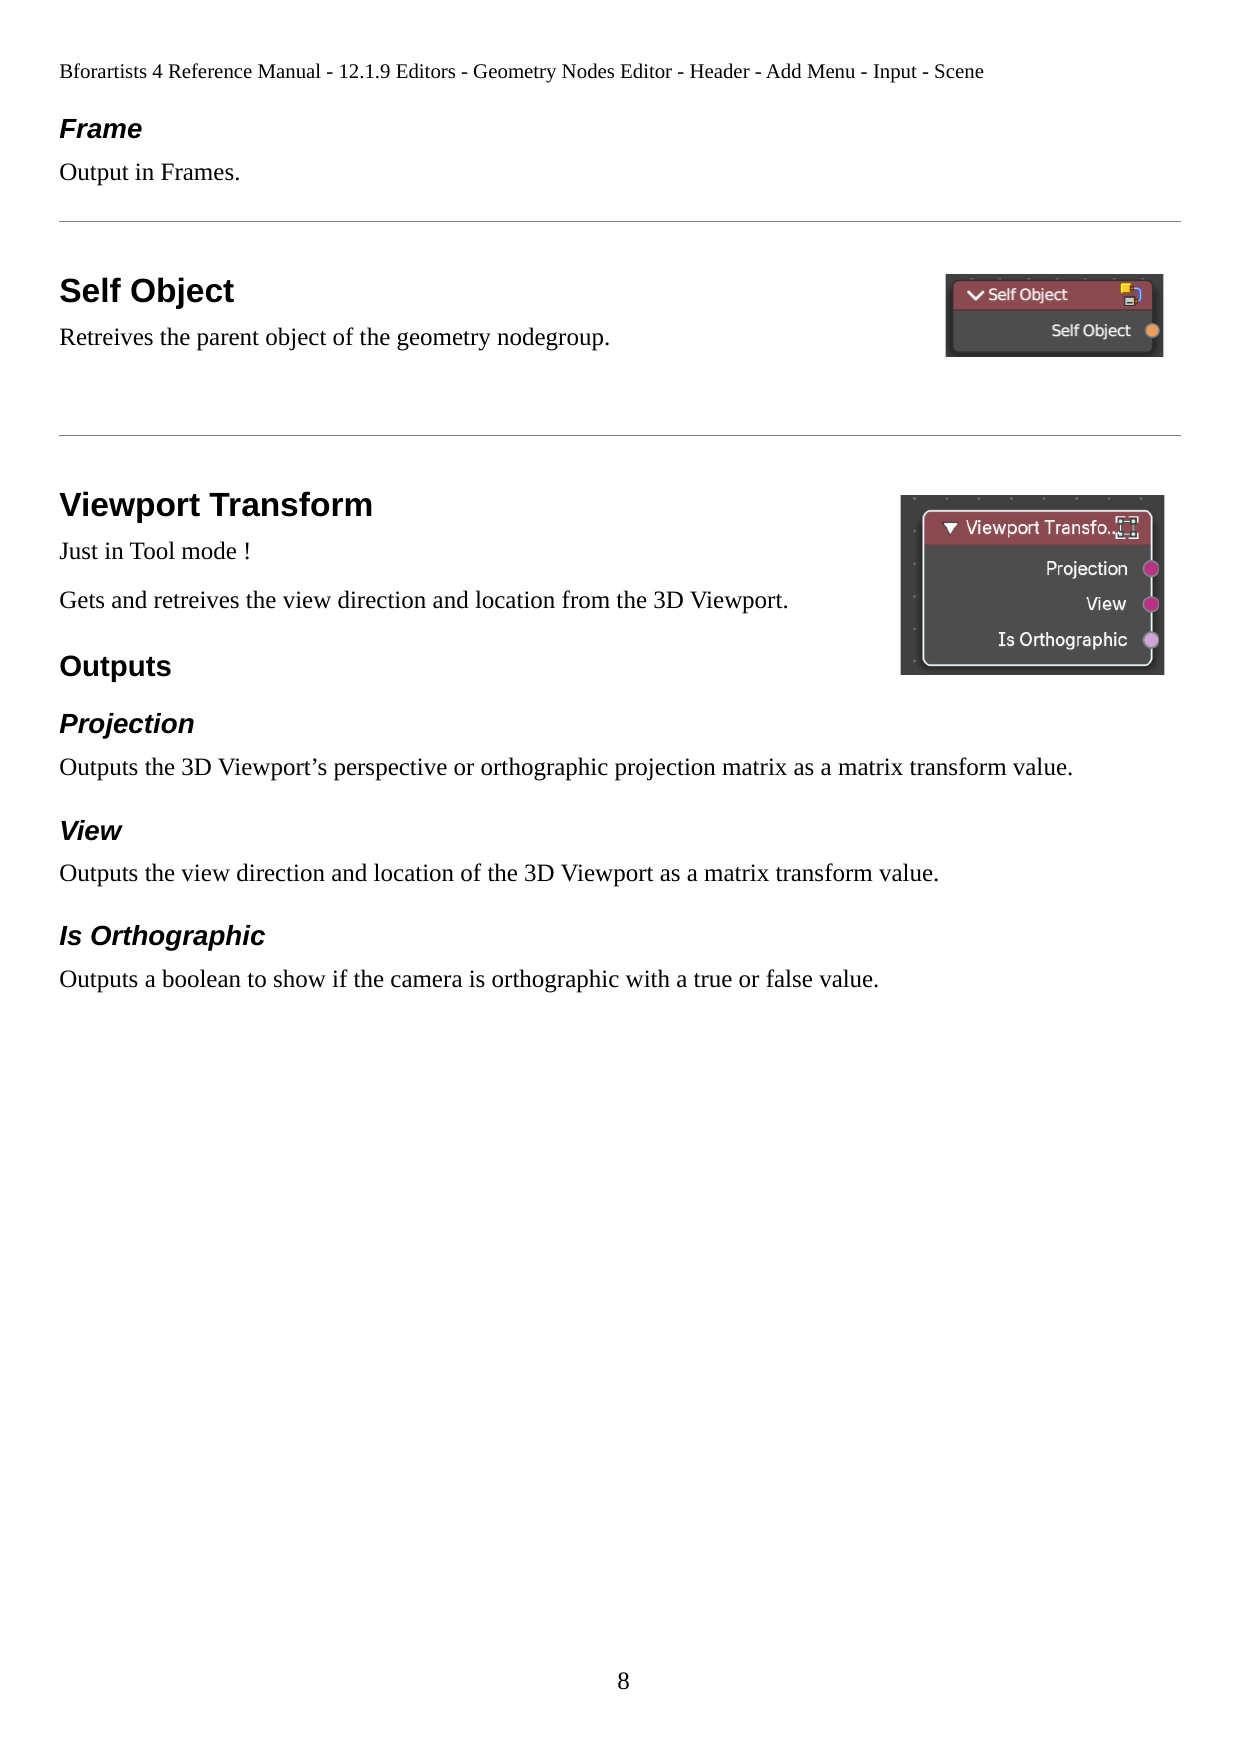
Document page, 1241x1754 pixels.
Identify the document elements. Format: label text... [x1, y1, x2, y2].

subtitle Self Object [59, 271, 1181, 310]
text Output in Frames. [59, 157, 1181, 186]
subtitle Projection [59, 708, 1181, 740]
text [1165, 536, 1181, 565]
text Outputs the view direction and location of the 3D Viewport as a matrix transform value. [59, 858, 1181, 887]
text Retreives the parent object of the geometry nodegroup. [59, 322, 945, 351]
subtitle Viewport Transform [59, 485, 1181, 524]
text Just in Tool mode ! [59, 536, 1148, 565]
subtitle View [59, 814, 1181, 846]
text Outputs the 3D Viewport’s perspective or orthographic projection matrix as a matrix transform value. [59, 752, 1181, 781]
subtitle Is Orthographic [59, 920, 1181, 952]
subtitle Outputs [59, 649, 1181, 683]
text Outputs a boolean to show if the camera is orthographic with a true or false value. [59, 964, 1181, 993]
picture [945, 274, 1164, 357]
text Gets and retreives the view direction and location from the 3D Viewport. [59, 586, 1148, 614]
subtitle Frame [59, 113, 1181, 144]
picture [1148, 495, 1165, 675]
